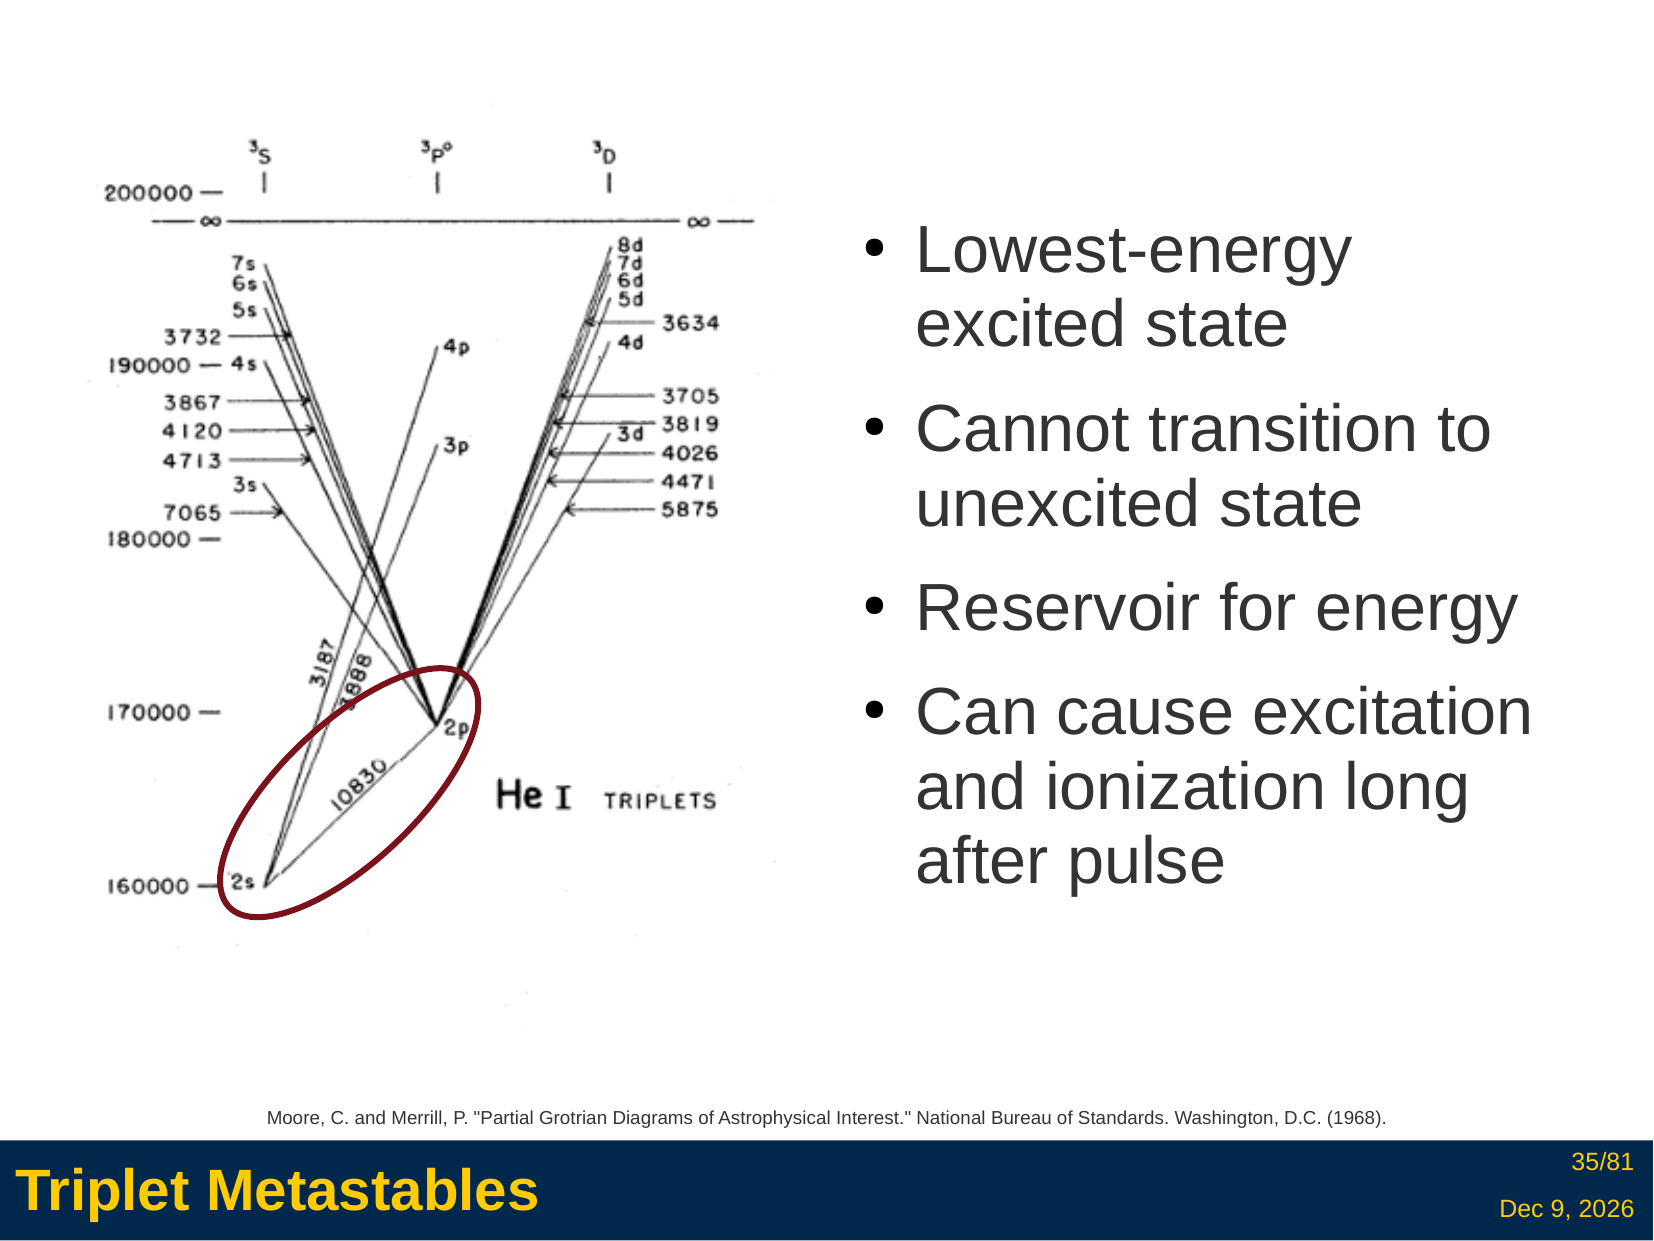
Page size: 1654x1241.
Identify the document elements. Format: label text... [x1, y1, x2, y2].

title Triplet Metastables [14, 1140, 1380, 1241]
picture [80, 81, 783, 1028]
list Lowest-energy excited state Cannot transition to unexcited state Reservoir for energy Can cause excitation and ionization long after pulse [845, 75, 1572, 1036]
